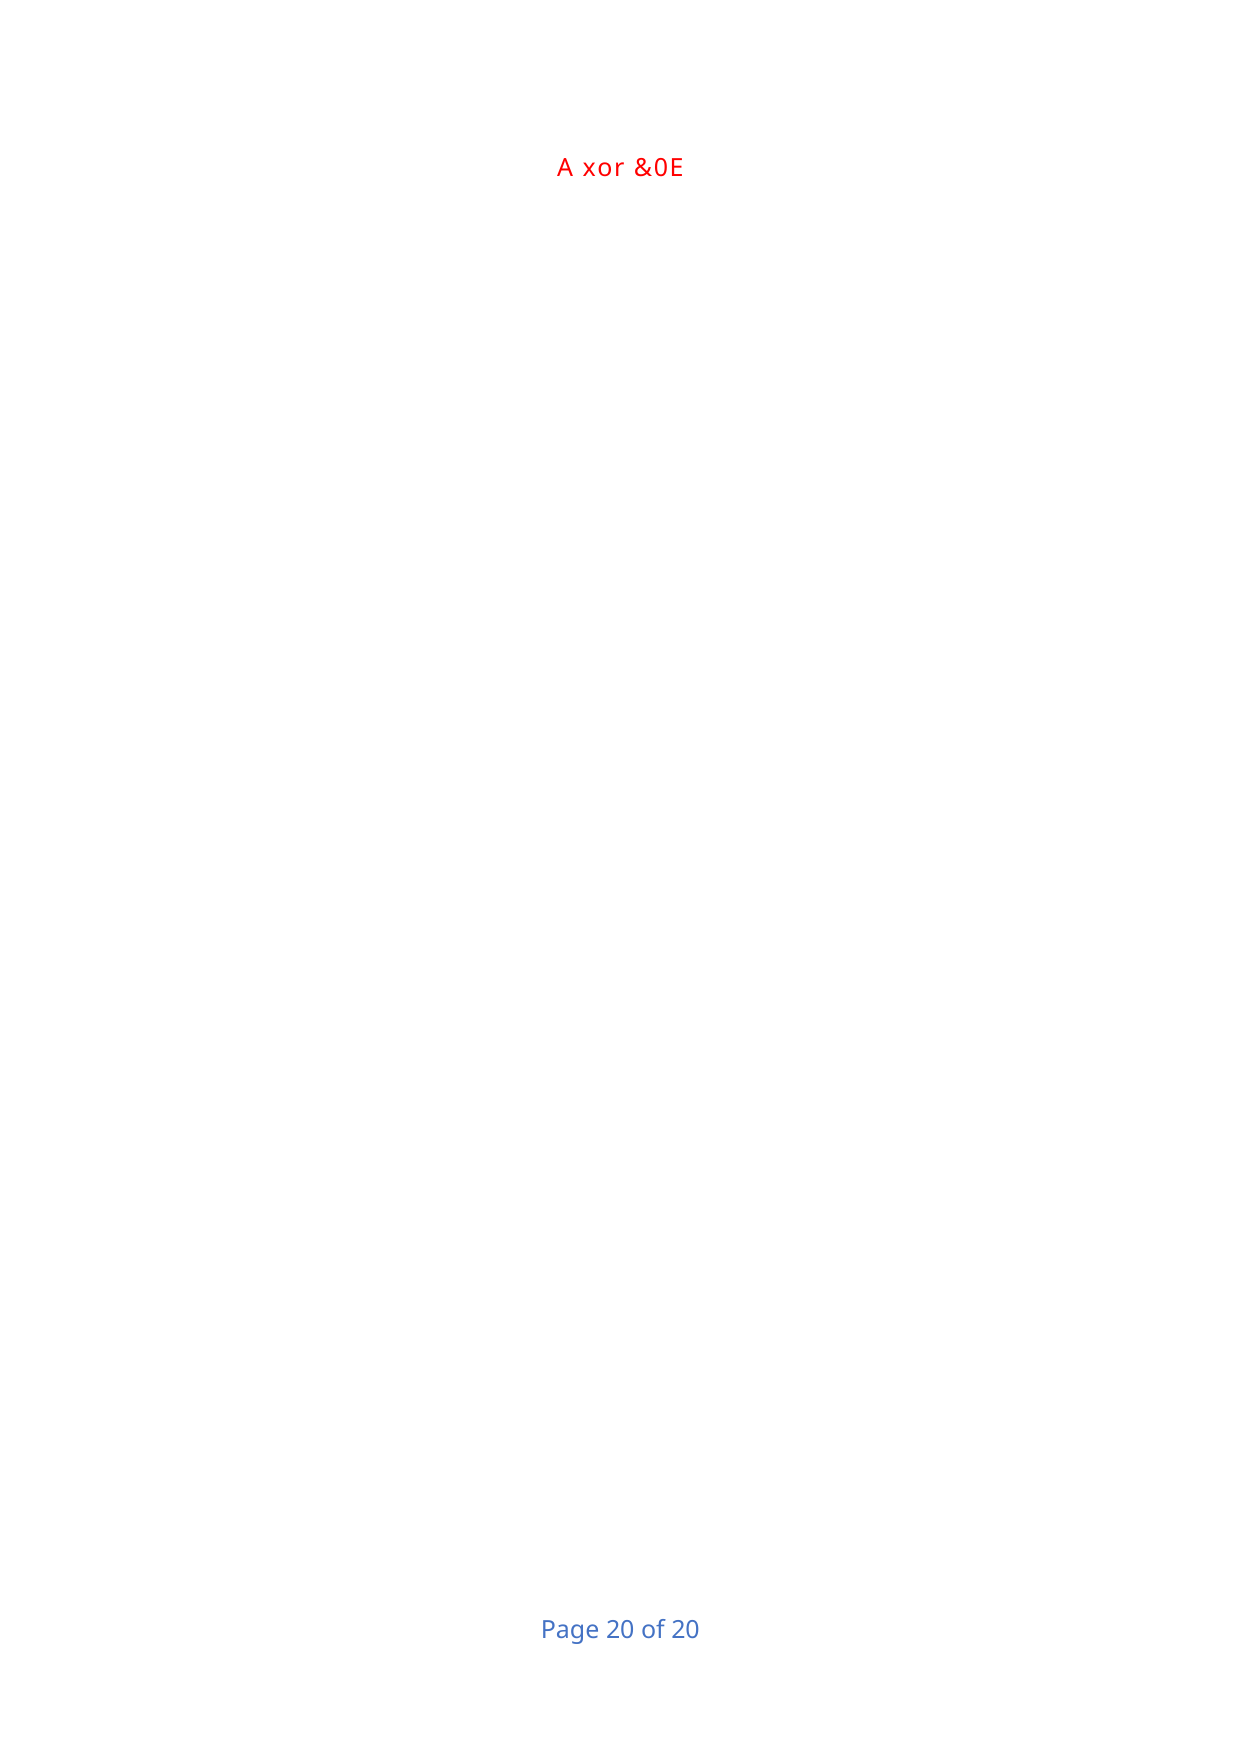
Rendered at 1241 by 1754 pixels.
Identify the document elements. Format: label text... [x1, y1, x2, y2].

subtitle A xor &0E [150, 150, 1090, 184]
